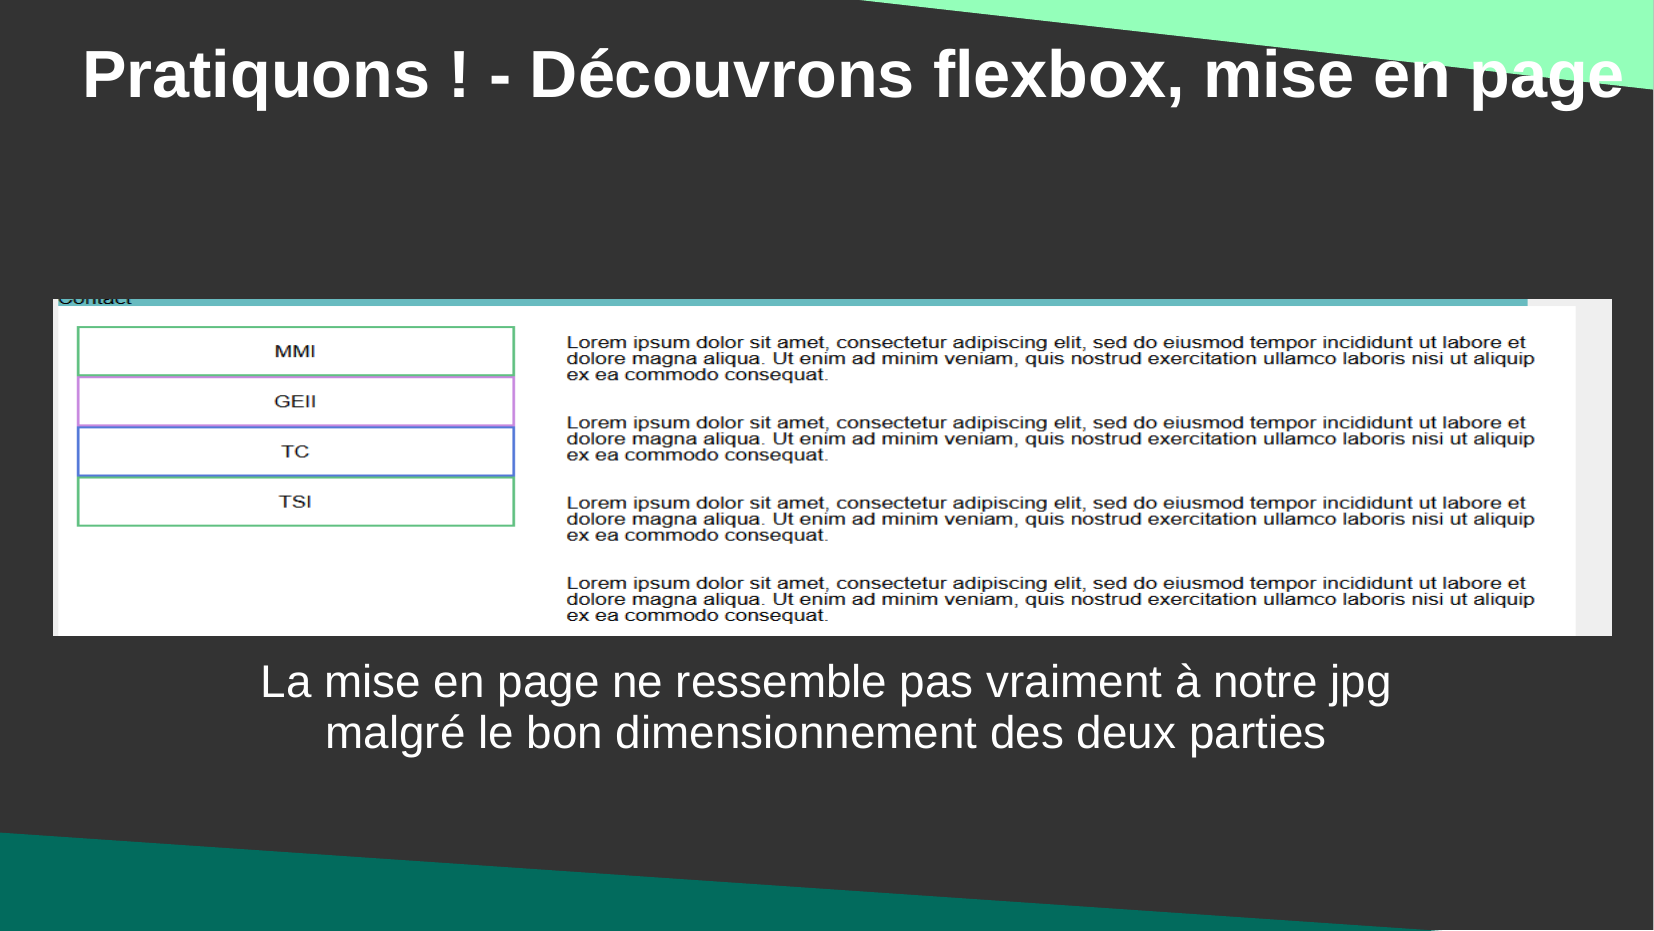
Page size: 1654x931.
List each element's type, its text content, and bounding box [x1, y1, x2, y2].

text_box [859, 0, 1654, 90]
picture [53, 299, 1612, 636]
title Pratiquons ! - Découvrons flexbox, mise en page [82, 37, 1630, 112]
title La mise en page ne ressemble pas vraiment à notre jpg malgré le bon dimensionnement des deux parties [248, 655, 1405, 759]
